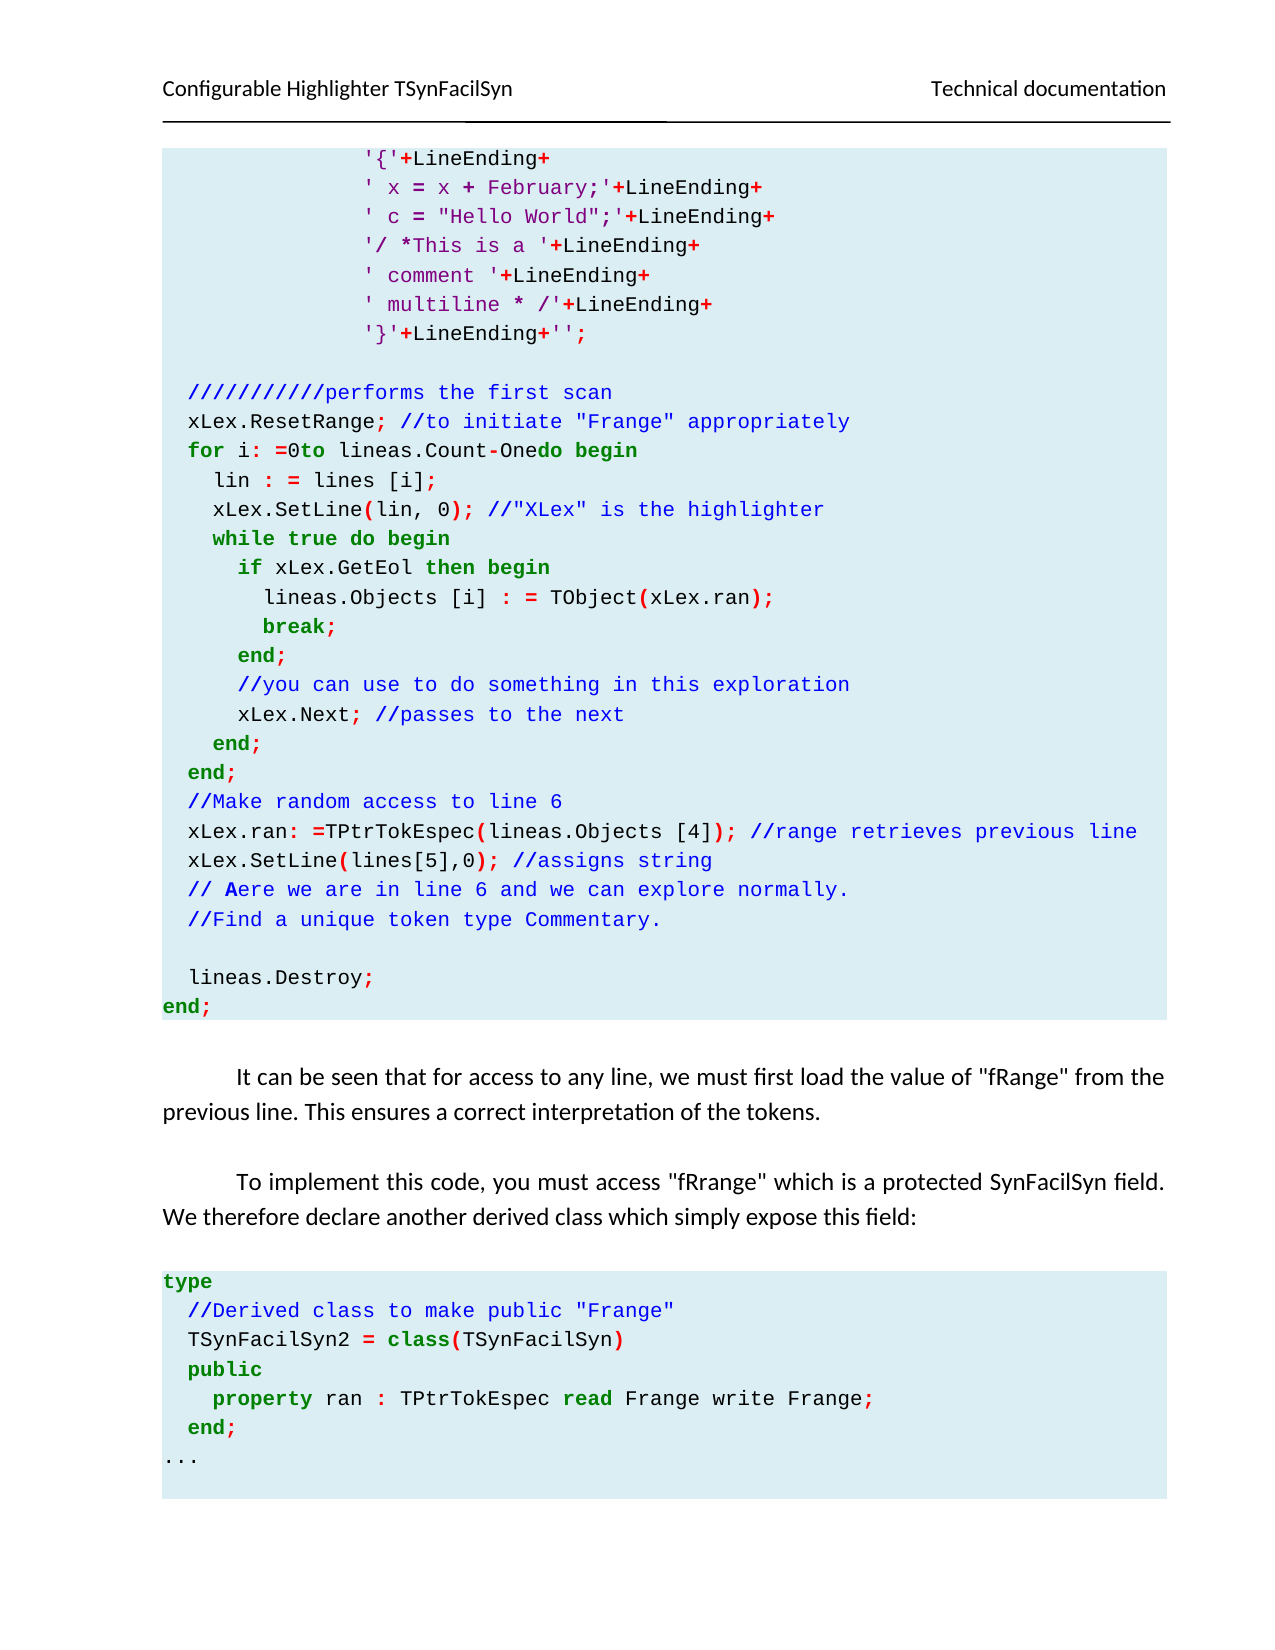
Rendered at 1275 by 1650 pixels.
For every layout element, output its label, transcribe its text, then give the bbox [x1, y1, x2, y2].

text property ran : TPtrTokEspec read Frange write Frange; [162, 1388, 1167, 1411]
text //Derived class to make public "Frange" [162, 1300, 1167, 1324]
text if xLex.GetEol then begin [162, 557, 1167, 581]
text end; [162, 1417, 1167, 1441]
text lineas.Objects [i] : = TObject(xLex.ran); [162, 587, 1167, 610]
text //Make random access to line 6 [162, 792, 1167, 815]
text '}'+LineEnding+''; [162, 323, 1167, 347]
text end; [162, 996, 1167, 1020]
text //you can use to do something in this exploration [162, 674, 1167, 698]
text public [162, 1358, 1167, 1382]
text ... [162, 1446, 1167, 1470]
text break; [162, 616, 1167, 639]
text xLex.SetLine(lin, 0); //"XLex" is the highlighter [162, 499, 1167, 522]
text type [162, 1271, 1167, 1294]
text lineas.Destroy; [162, 967, 1167, 991]
text '/ *This is a '+LineEnding+ [162, 235, 1167, 259]
text '{'+LineEnding+ [162, 148, 1167, 171]
text while true do begin [162, 528, 1167, 552]
text xLex.ResetRange; //to initiate "Frange" appropriately [162, 411, 1167, 435]
text To implement this code, you must access "fRrange" which is a protected SynFacilSyn field. We therefore declare another derived class which simply expose this field: [162, 1166, 1167, 1231]
text xLex.SetLine(lines[5],0); //assigns string [162, 850, 1167, 874]
text xLex.ran: =TPtrTokEspec(lineas.Objects [4]); //range retrieves previous line [162, 821, 1167, 844]
text lin : = lines [i]; [162, 469, 1167, 493]
text ' comment '+LineEnding+ [162, 265, 1167, 288]
text It can be seen that for access to any line, we must first load the value of "fRange" from the previous line. This ensures a correct interpretation of the tokens. [162, 1061, 1167, 1126]
text TSynFacilSyn2 = class(TSynFacilSyn) [162, 1329, 1167, 1353]
text end; [162, 733, 1167, 757]
text for i: =0to lineas.Count-Onedo begin [162, 440, 1167, 464]
text // Aere we are in line 6 and we can explore normally. [162, 879, 1167, 903]
text ' x = x + February;'+LineEnding+ [162, 177, 1167, 201]
text end; [162, 762, 1167, 786]
text xLex.Next; //passes to the next [162, 704, 1167, 727]
text end; [162, 645, 1167, 669]
text ' multiline * /'+LineEnding+ [162, 294, 1167, 318]
text //Find a unique token type Commentary. [162, 909, 1167, 932]
text ' c = "Hello World";'+LineEnding+ [162, 206, 1167, 230]
text ///////////performs the first scan [162, 382, 1167, 405]
